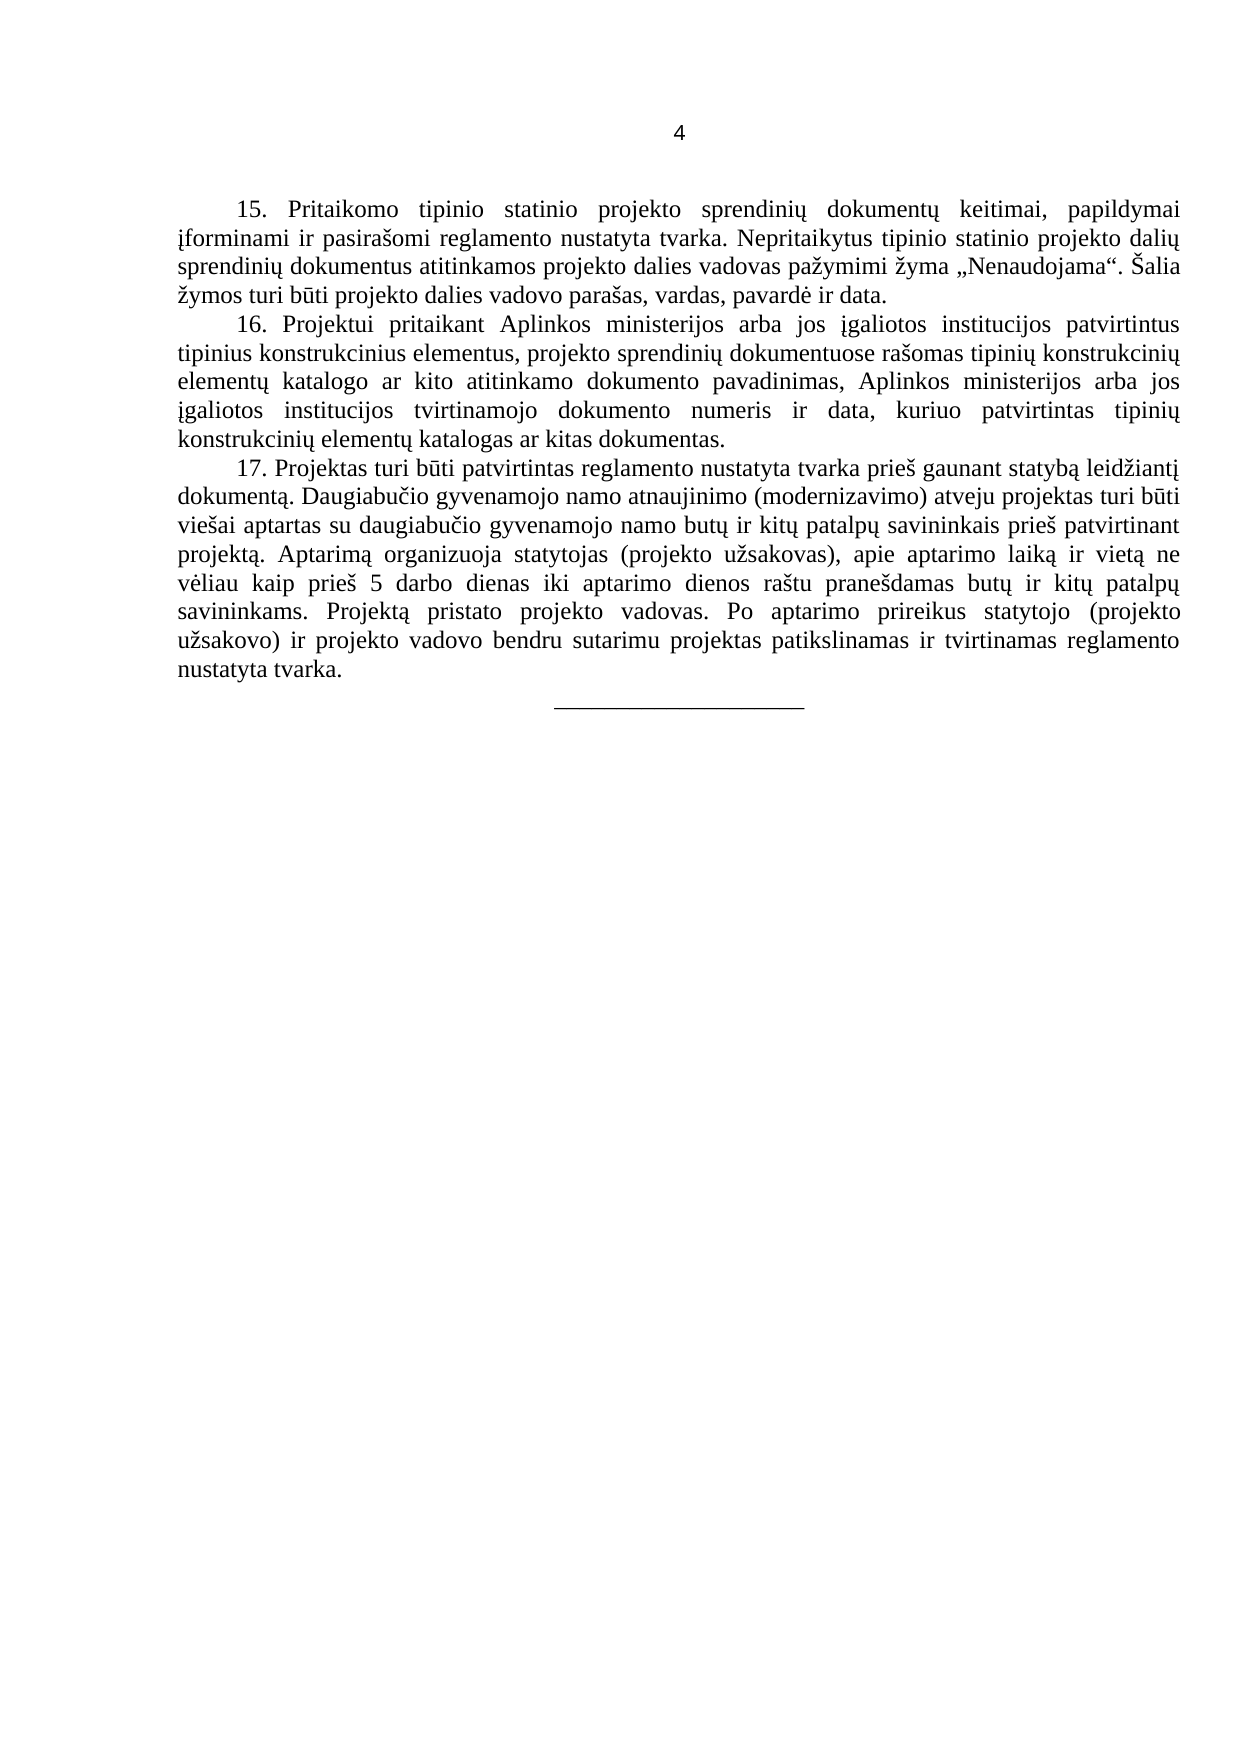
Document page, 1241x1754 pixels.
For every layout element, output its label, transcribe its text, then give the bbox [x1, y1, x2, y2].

text 17. Projektas turi būti patvirtintas reglamento nustatyta tvarka prieš gaunant statybą leidžiantį dokumentą. Daugiabučio gyvenamojo namo atnaujinimo (modernizavimo) atveju projektas turi būti viešai aptartas su daugiabučio gyvenamojo namo butų ir kitų patalpų savininkais prieš patvirtinant projektą. Aptarimą organizuoja statytojas (projekto užsakovas), apie aptarimo laiką ir vietą ne vėliau kaip prieš 5 darbo dienas iki aptarimo dienos raštu pranešdamas butų ir kitų patalpų savininkams. Projektą pristato projekto vadovas. Po aptarimo prireikus statytojo (projekto užsakovo) ir projekto vadovo bendru sutarimu projektas patikslinamas ir tvirtinamas reglamento nustatyta tvarka. [177, 453, 1181, 683]
text 15. Pritaikomo tipinio statinio projekto sprendinių dokumentų keitimai, papildymai įforminami ir pasirašomi reglamento nustatyta tvarka. Nepritaikytus tipinio statinio projekto dalių sprendinių dokumentus atitinkamos projekto dalies vadovas pažymimi žyma „Nenaudojama“. Šalia žymos turi būti projekto dalies vadovo parašas, vardas, pavardė ir data. [177, 194, 1181, 309]
text 16. Projektui pritaikant Aplinkos ministerijos arba jos įgaliotos institucijos patvirtintus tipinius konstrukcinius elementus, projekto sprendinių dokumentuose rašomas tipinių konstrukcinių elementų katalogo ar kito atitinkamo dokumento pavadinimas, Aplinkos ministerijos arba jos įgaliotos institucijos tvirtinamojo dokumento numeris ir data, kuriuo patvirtintas tipinių konstrukcinių elementų katalogas ar kitas dokumentas. [177, 309, 1181, 453]
text ____________________ [177, 683, 1181, 711]
